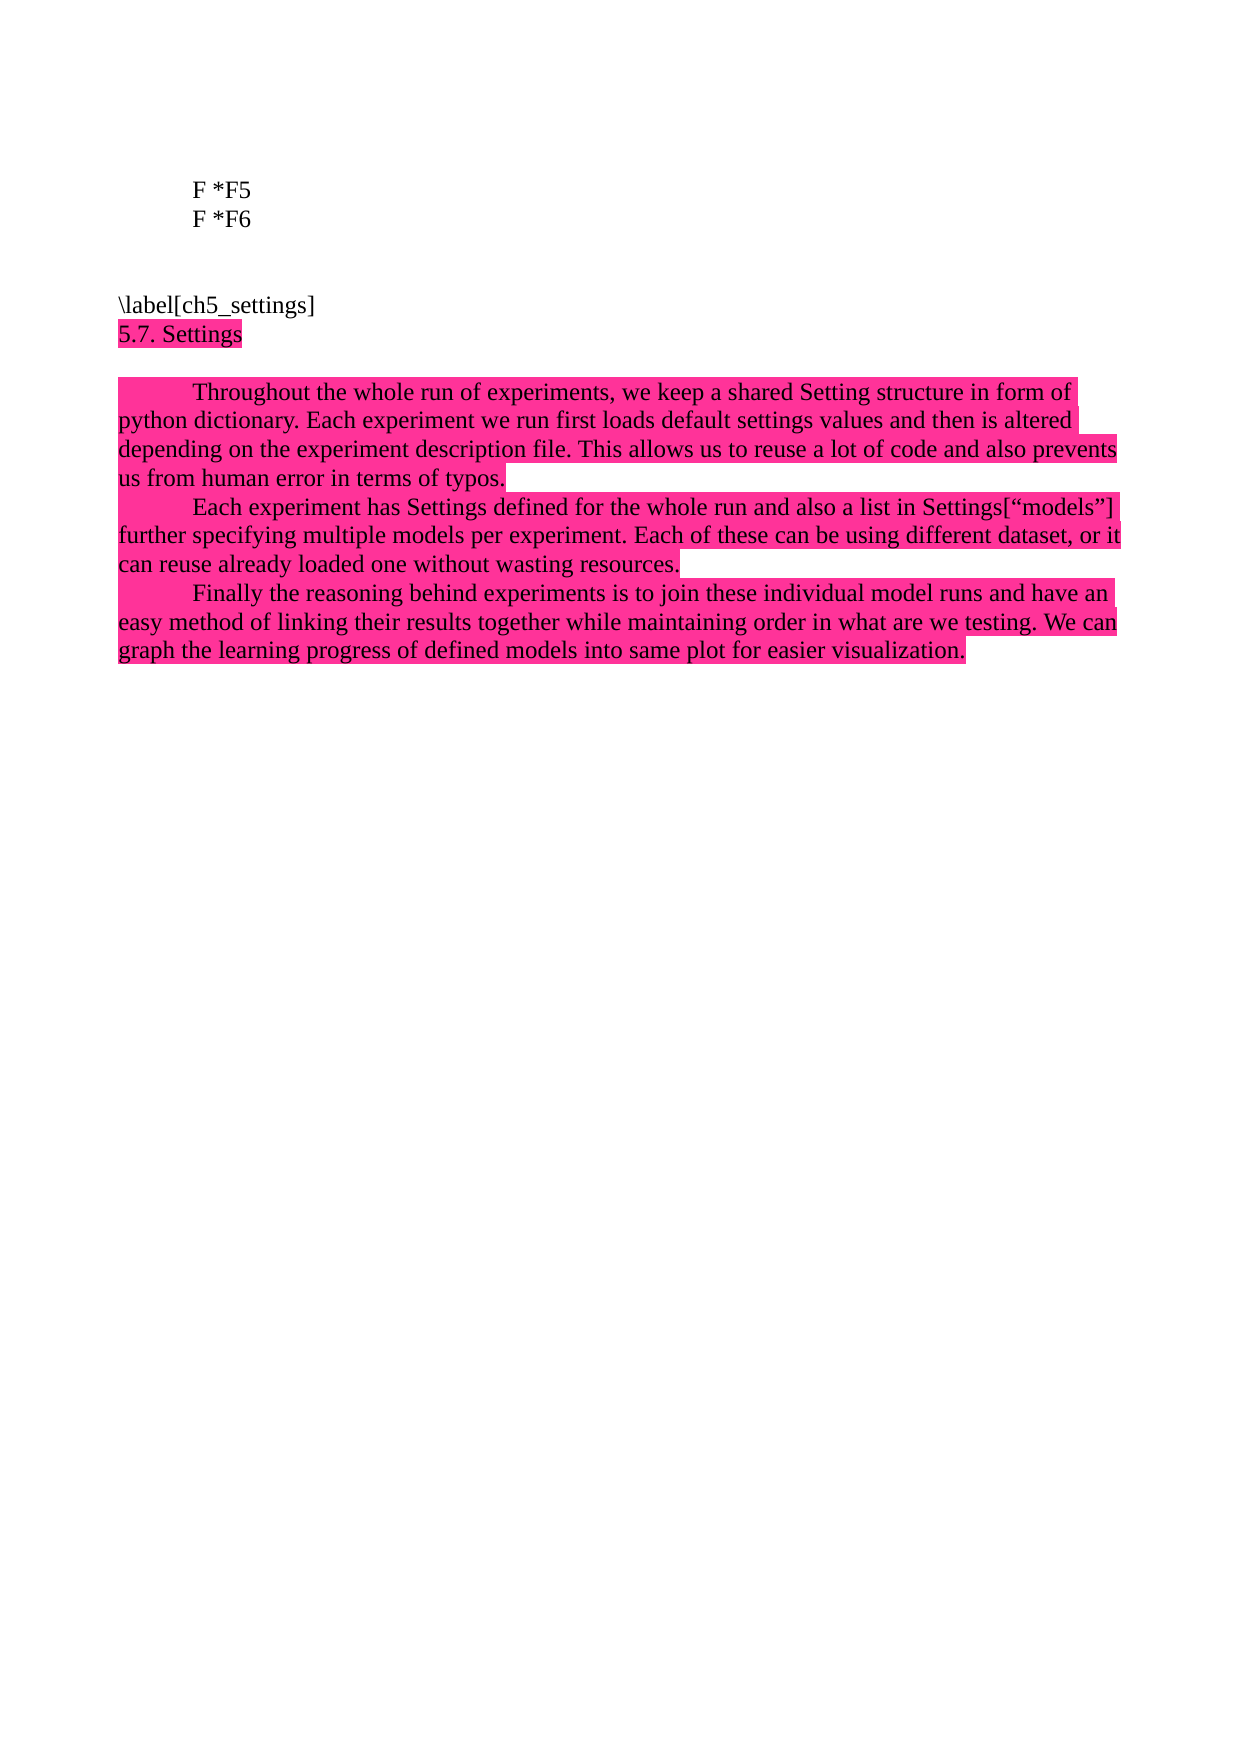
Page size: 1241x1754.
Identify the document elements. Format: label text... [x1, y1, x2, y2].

text Finally the reasoning behind experiments is to join these individual model runs and have an easy method of linking their results together while maintaining order in what are we testing. We can graph the learning progress of defined models into same plot for easier visualization. [118, 578, 1122, 664]
text Throughout the whole run of experiments, we keep a shared Setting structure in form of python dictionary. Each experiment we run first loads default settings values and then is altered depending on the experiment description file. This allows us to reuse a lot of code and also prevents us from human error in terms of typos. [118, 377, 1122, 492]
text Each experiment has Settings defined for the whole run and also a list in Settings[“models”] further specifying multiple models per experiment. Each of these can be using different dataset, or it can reuse already loaded one without wasting resources. [118, 492, 1122, 578]
text 5.7. Settings [118, 319, 1122, 348]
text F *F6 [118, 204, 1122, 233]
text \label[ch5_settings] [118, 291, 1122, 319]
text F *F5 [118, 176, 1122, 204]
